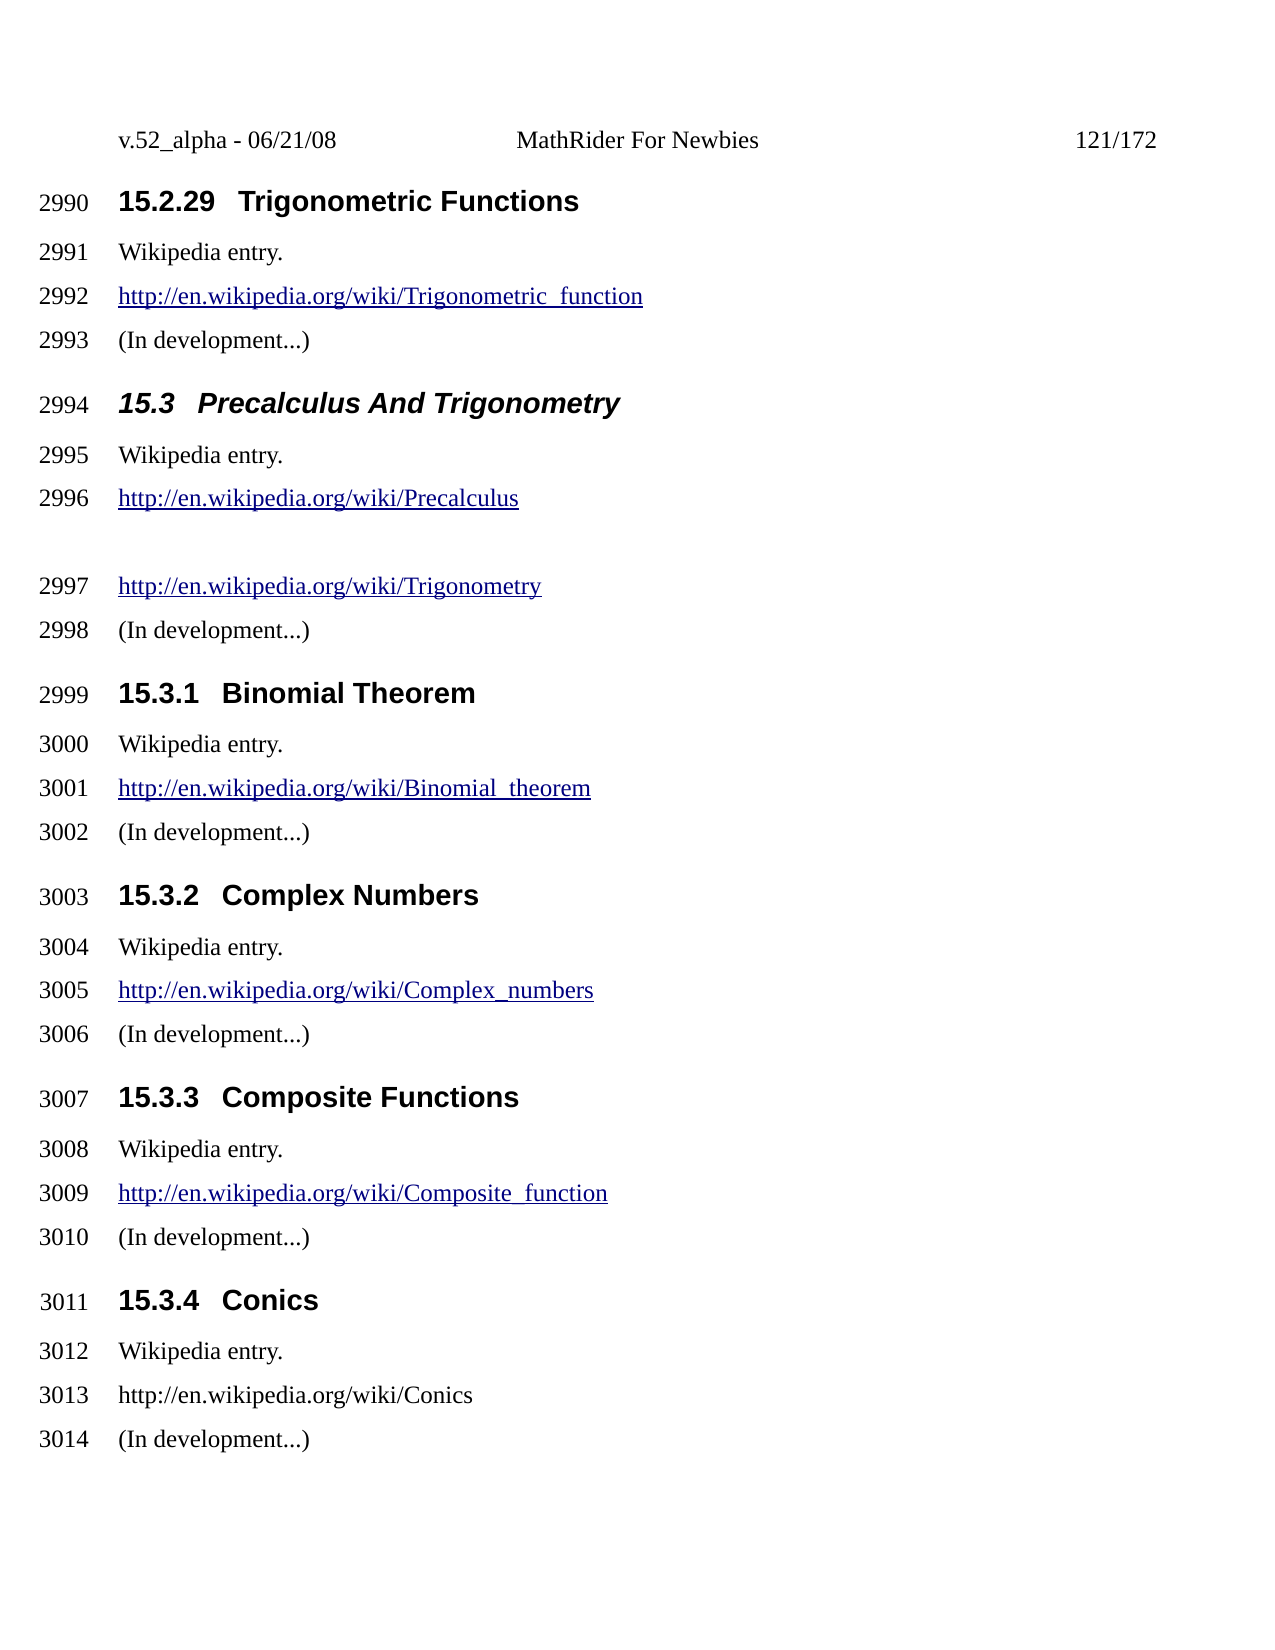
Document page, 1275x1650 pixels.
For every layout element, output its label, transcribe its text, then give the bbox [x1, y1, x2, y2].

text (In development...) [118, 1424, 1157, 1453]
text http://en.wikipedia.org/wiki/Trigonometry [118, 571, 1157, 600]
subtitle Complex Numbers [118, 878, 1157, 912]
text (In development...) [118, 325, 1157, 354]
text Wikipedia entry. [118, 729, 1157, 758]
text (In development...) [118, 1019, 1157, 1048]
text http://en.wikipedia.org/wiki/Trigonometric_function [118, 281, 1157, 310]
text http://en.wikipedia.org/wiki/Binomial_theorem [118, 773, 1157, 802]
text http://en.wikipedia.org/wiki/Complex_numbers [118, 976, 1157, 1004]
text http://en.wikipedia.org/wiki/Conics [118, 1380, 1157, 1409]
subtitle Precalculus And Trigonometry [118, 386, 1157, 420]
text Wikipedia entry. [118, 932, 1157, 961]
text http://en.wikipedia.org/wiki/Composite_function [118, 1178, 1157, 1207]
text Wikipedia entry. [118, 1336, 1157, 1365]
subtitle Conics [118, 1283, 1157, 1316]
text Wikipedia entry. [118, 440, 1157, 468]
text (In development...) [118, 1222, 1157, 1250]
text Wikipedia entry. [118, 1134, 1157, 1163]
text (In development...) [118, 615, 1157, 643]
text http://en.wikipedia.org/wiki/Precalculus [118, 483, 1157, 512]
subtitle Composite Functions [118, 1081, 1157, 1114]
text Wikipedia entry. [118, 237, 1157, 266]
text (In development...) [118, 817, 1157, 846]
subtitle Binomial Theorem [118, 676, 1157, 709]
subtitle Trigonometric Functions [118, 184, 1157, 217]
